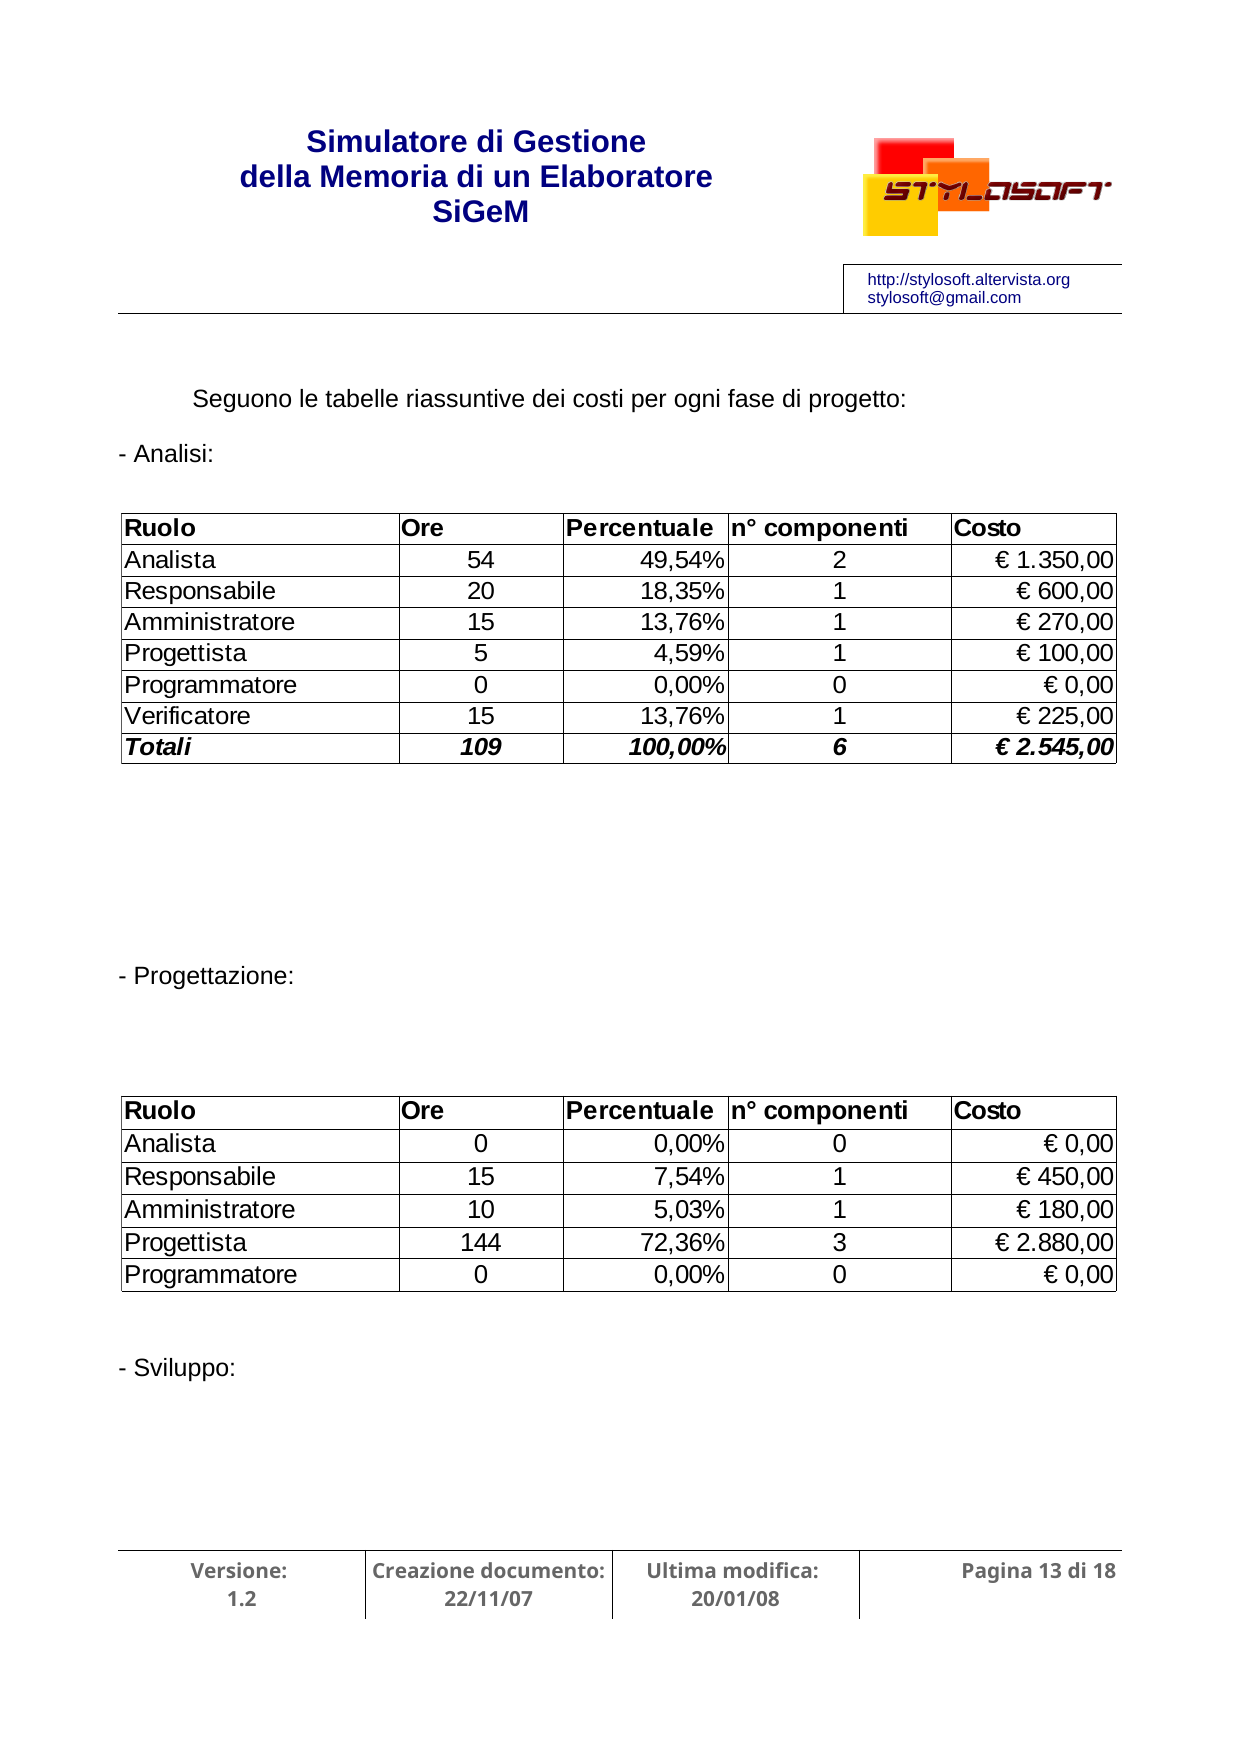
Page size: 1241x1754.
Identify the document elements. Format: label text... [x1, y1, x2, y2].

text - Analisi: [118, 440, 1122, 468]
text - Progettazione: [118, 961, 1122, 1017]
text - Sviluppo: [118, 1353, 1122, 1437]
text Seguono le tabelle riassuntive dei costi per ogni fase di progetto: [118, 384, 1122, 412]
picture [848, 123, 1117, 247]
